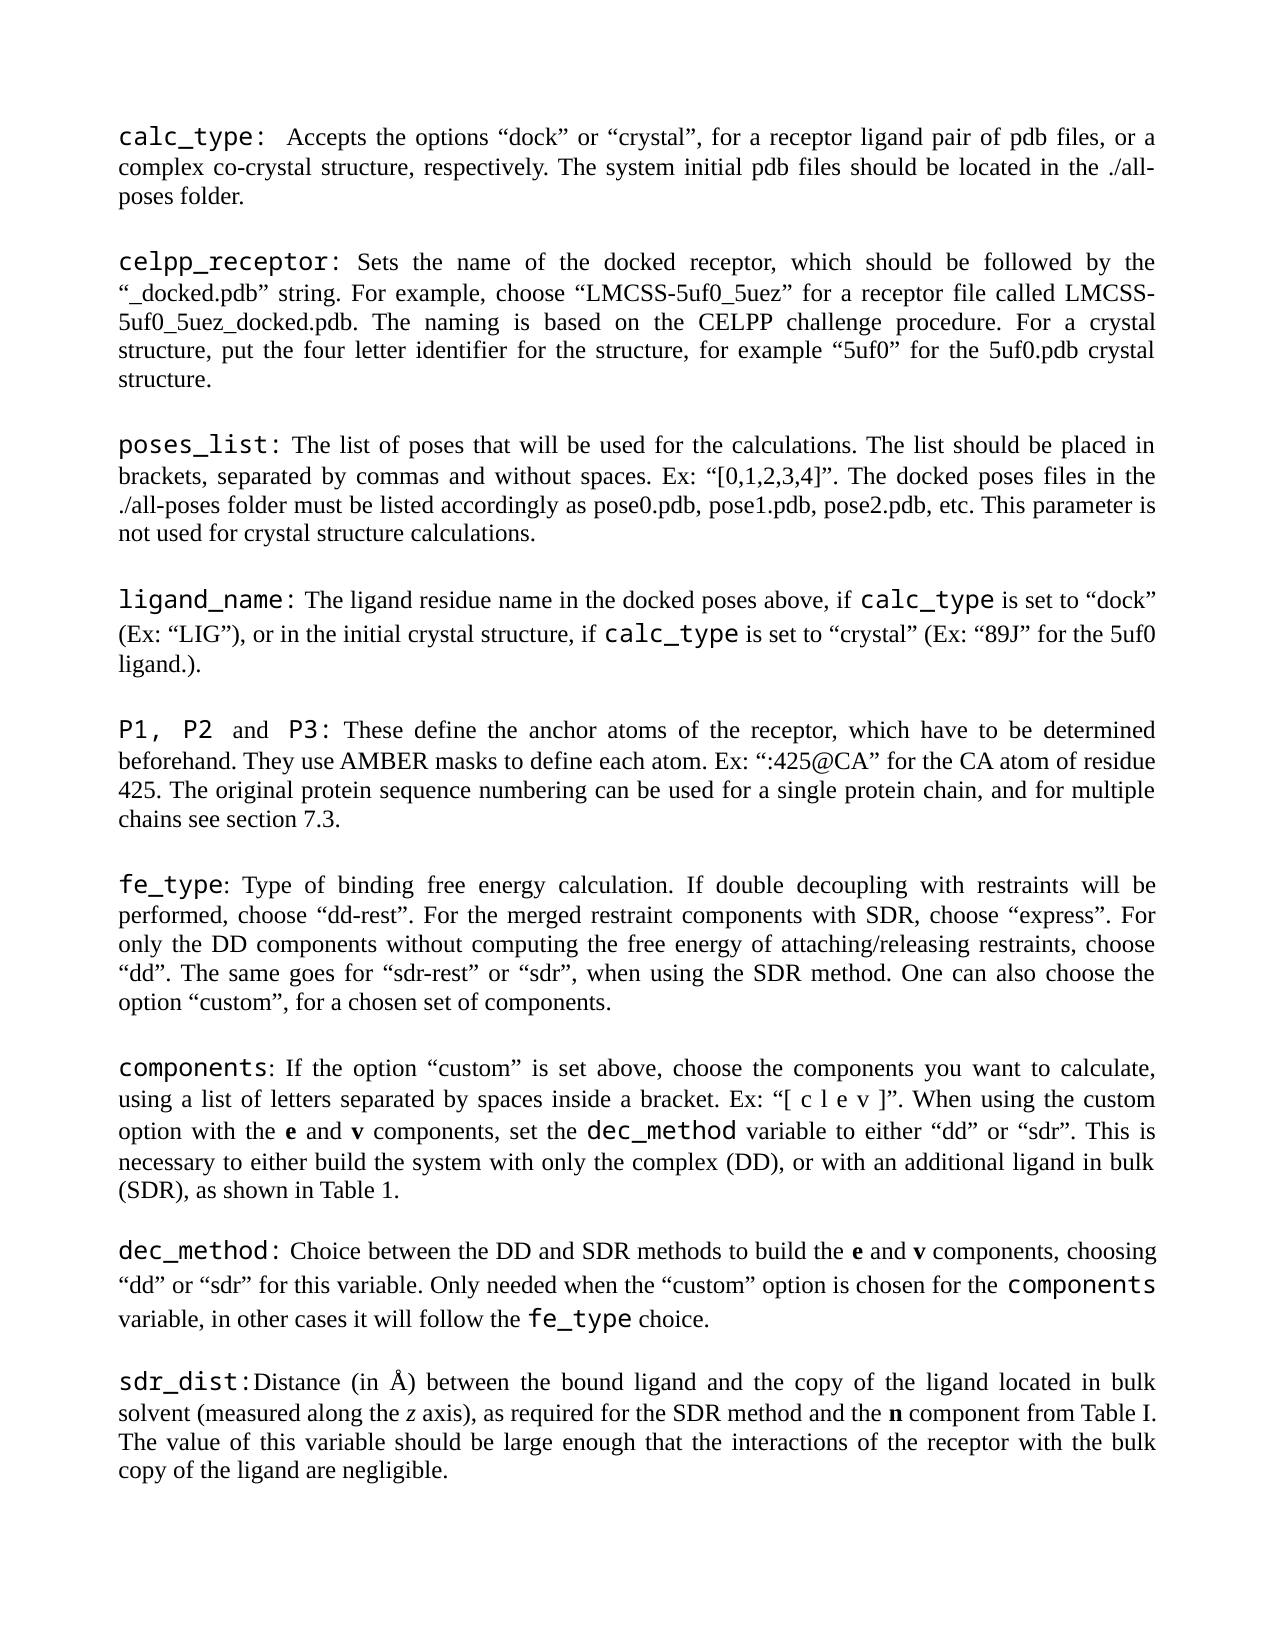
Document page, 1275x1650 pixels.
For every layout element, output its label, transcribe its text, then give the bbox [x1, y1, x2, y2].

text ligand_name: The ligand residue name in the docked poses above, if calc_type is set to “dock” (Ex: “LIG”), or in the initial crystal structure, if calc_type is set to “crystal” (Ex: “89J” for the 5uf0 ligand.). [118, 581, 1157, 678]
text poses_list: The list of poses that will be used for the calculations. The list should be placed in brackets, separated by commas and without spaces. Ex: “[0,1,2,3,4]”. The docked poses files in the ./all-poses folder must be listed accordingly as pose0.pdb, pose1.pdb, pose2.pdb, etc. This parameter is not used for crystal structure calculations. [118, 427, 1157, 547]
text P1, P2 and P3: These define the anchor atoms of the receptor, which have to be determined beforehand. They use AMBER masks to define each atom. Ex: “:425@CA” for the CA atom of residue 425. The original protein sequence numbering can be used for a single protein chain, and for multiple chains see section 7.3. [118, 712, 1157, 832]
text calc_type: Accepts the options “dock” or “crystal”, for a receptor ligand pair of pdb files, or a complex co-crystal structure, respectively. The system initial pdb files should be located in the ./all-poses folder. [118, 118, 1157, 210]
text fe_type: Type of binding free energy calculation. If double decoupling with restraints will be performed, choose “dd-rest”. For the merged restraint components with SDR, choose “express”. For only the DD components without computing the free energy of attaching/releasing restraints, choose “dd”. The same goes for “sdr-rest” or “sdr”, when using the SDR method. One can also choose the option “custom”, for a chosen set of components. [118, 867, 1157, 1016]
text components: If the option “custom” is set above, choose the components you want to calculate, using a list of letters separated by spaces inside a bracket. Ex: “[ c l e v ]”. When using the custom option with the e and v components, set the dec_method variable to either “dd” or “sdr”. This is necessary to either build the system with only the complex (DD), or with an additional ligand in bulk (SDR), as shown in Table 1. [118, 1050, 1157, 1204]
text dec_method: Choice between the DD and SDR methods to build the e and v components, choosing “dd” or “sdr” for this variable. Only needed when the “custom” option is chosen for the components variable, in other cases it will follow the fe_type choice. [118, 1233, 1157, 1335]
text celpp_receptor: Sets the name of the docked receptor, which should be followed by the “_docked.pdb” string. For example, choose “LMCSS-5uf0_5uez” for a receptor file called LMCSS-5uf0_5uez_docked.pdb. The naming is based on the CELPP challenge procedure. For a crystal structure, put the four letter identifier for the structure, for example “5uf0” for the 5uf0.pdb crystal structure. [118, 244, 1157, 393]
text sdr_dist:Distance (in Å) between the bound ligand and the copy of the ligand located in bulk solvent (measured along the z axis), as required for the SDR method and the n component from Table I. The value of this variable should be large enough that the interactions of the receptor with the bulk copy of the ligand are negligible. [118, 1364, 1157, 1484]
